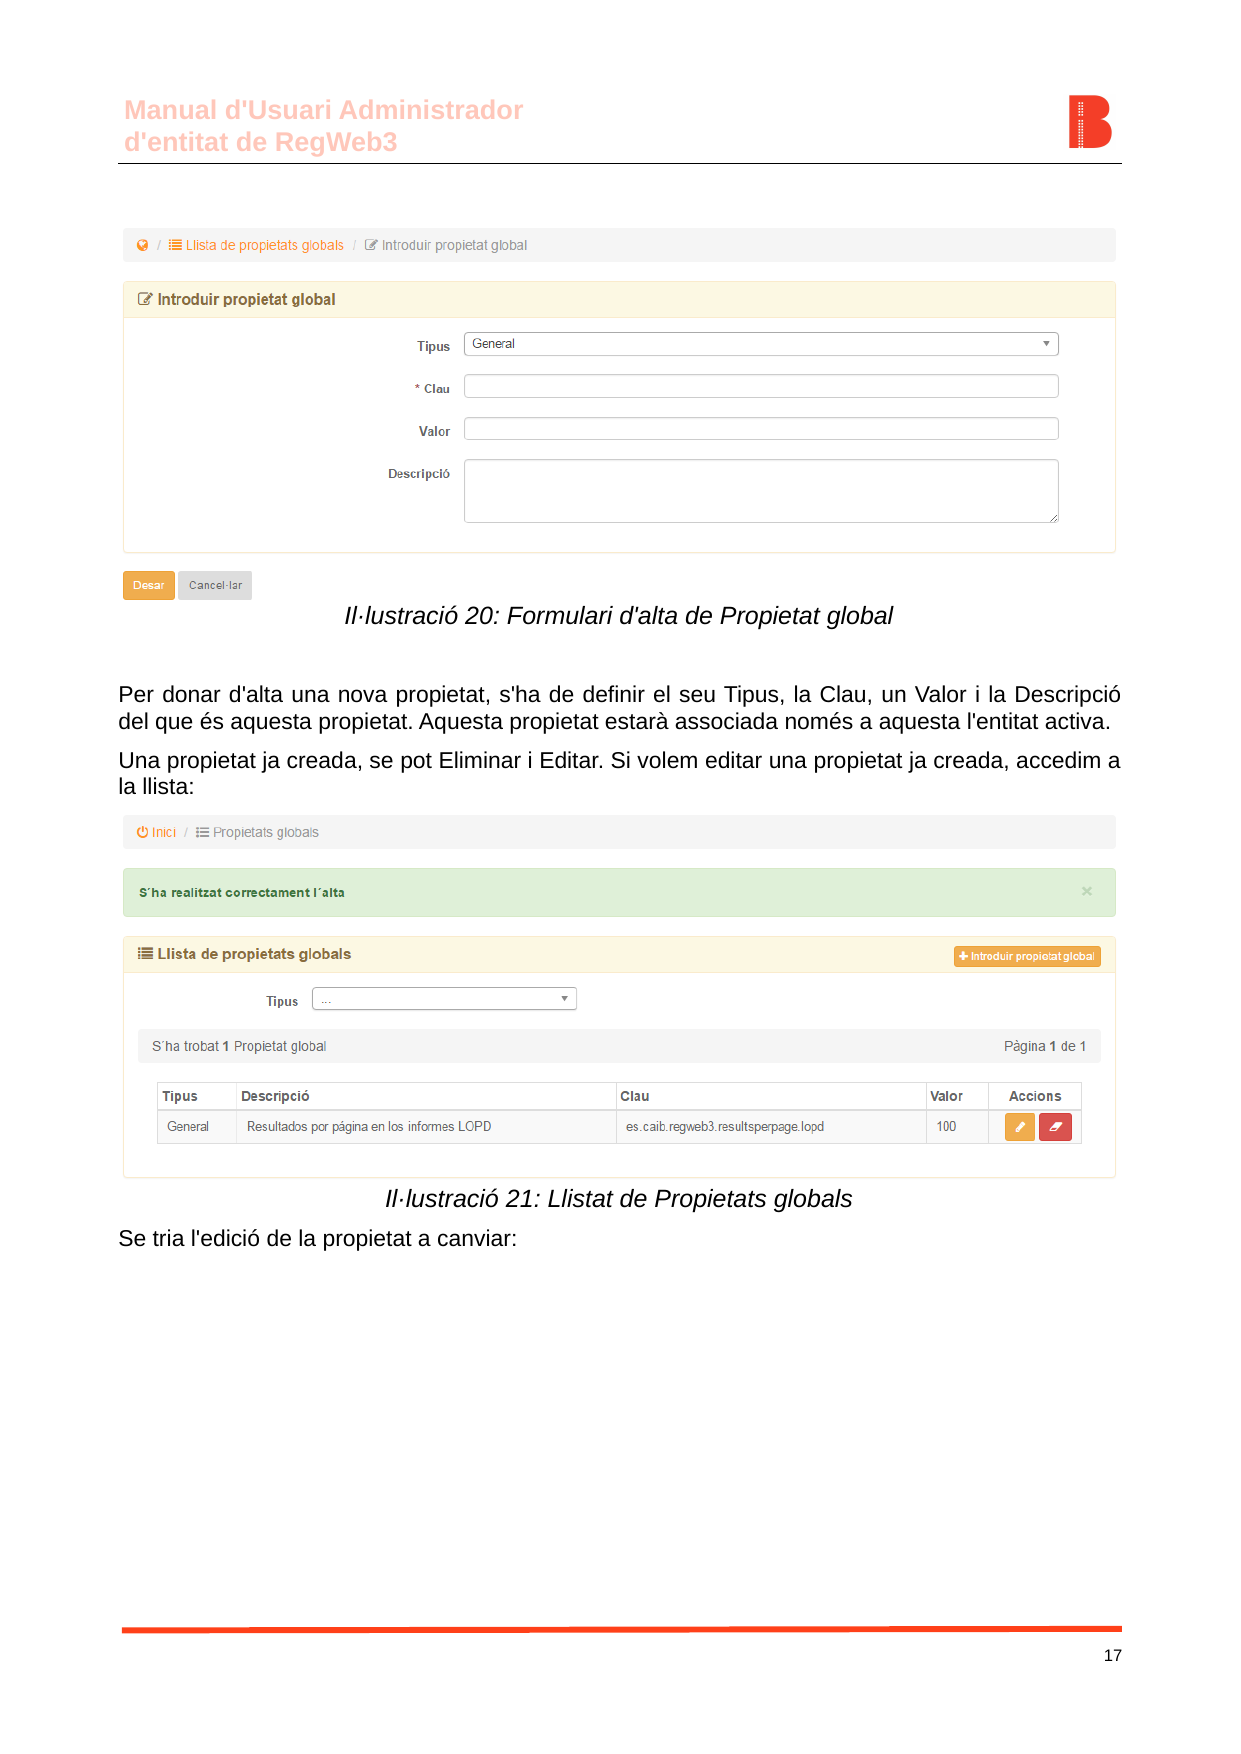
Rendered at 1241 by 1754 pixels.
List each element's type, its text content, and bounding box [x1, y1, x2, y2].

picture [1063, 94, 1117, 150]
text Una propietat ja creada, se pot Eliminar i Editar. Si volem editar una propietat ja creada, accedim a la llista: [118, 747, 1122, 799]
text Il·lustració 21: Llistat de Propietats globals [118, 1184, 1122, 1213]
text Per donar d'alta una nova propietat, s'ha de definir el seu Tipus, la Clau, un Valor i la Descripció del que és aquesta propietat. Aquesta propietat estarà associada només a aquesta l'entitat activa. [118, 681, 1122, 734]
text Il·lustració 20: Formulari d'alta de Propietat global [118, 602, 1122, 630]
text Se tria l'edició de la propietat a canviar: [118, 1225, 1122, 1252]
